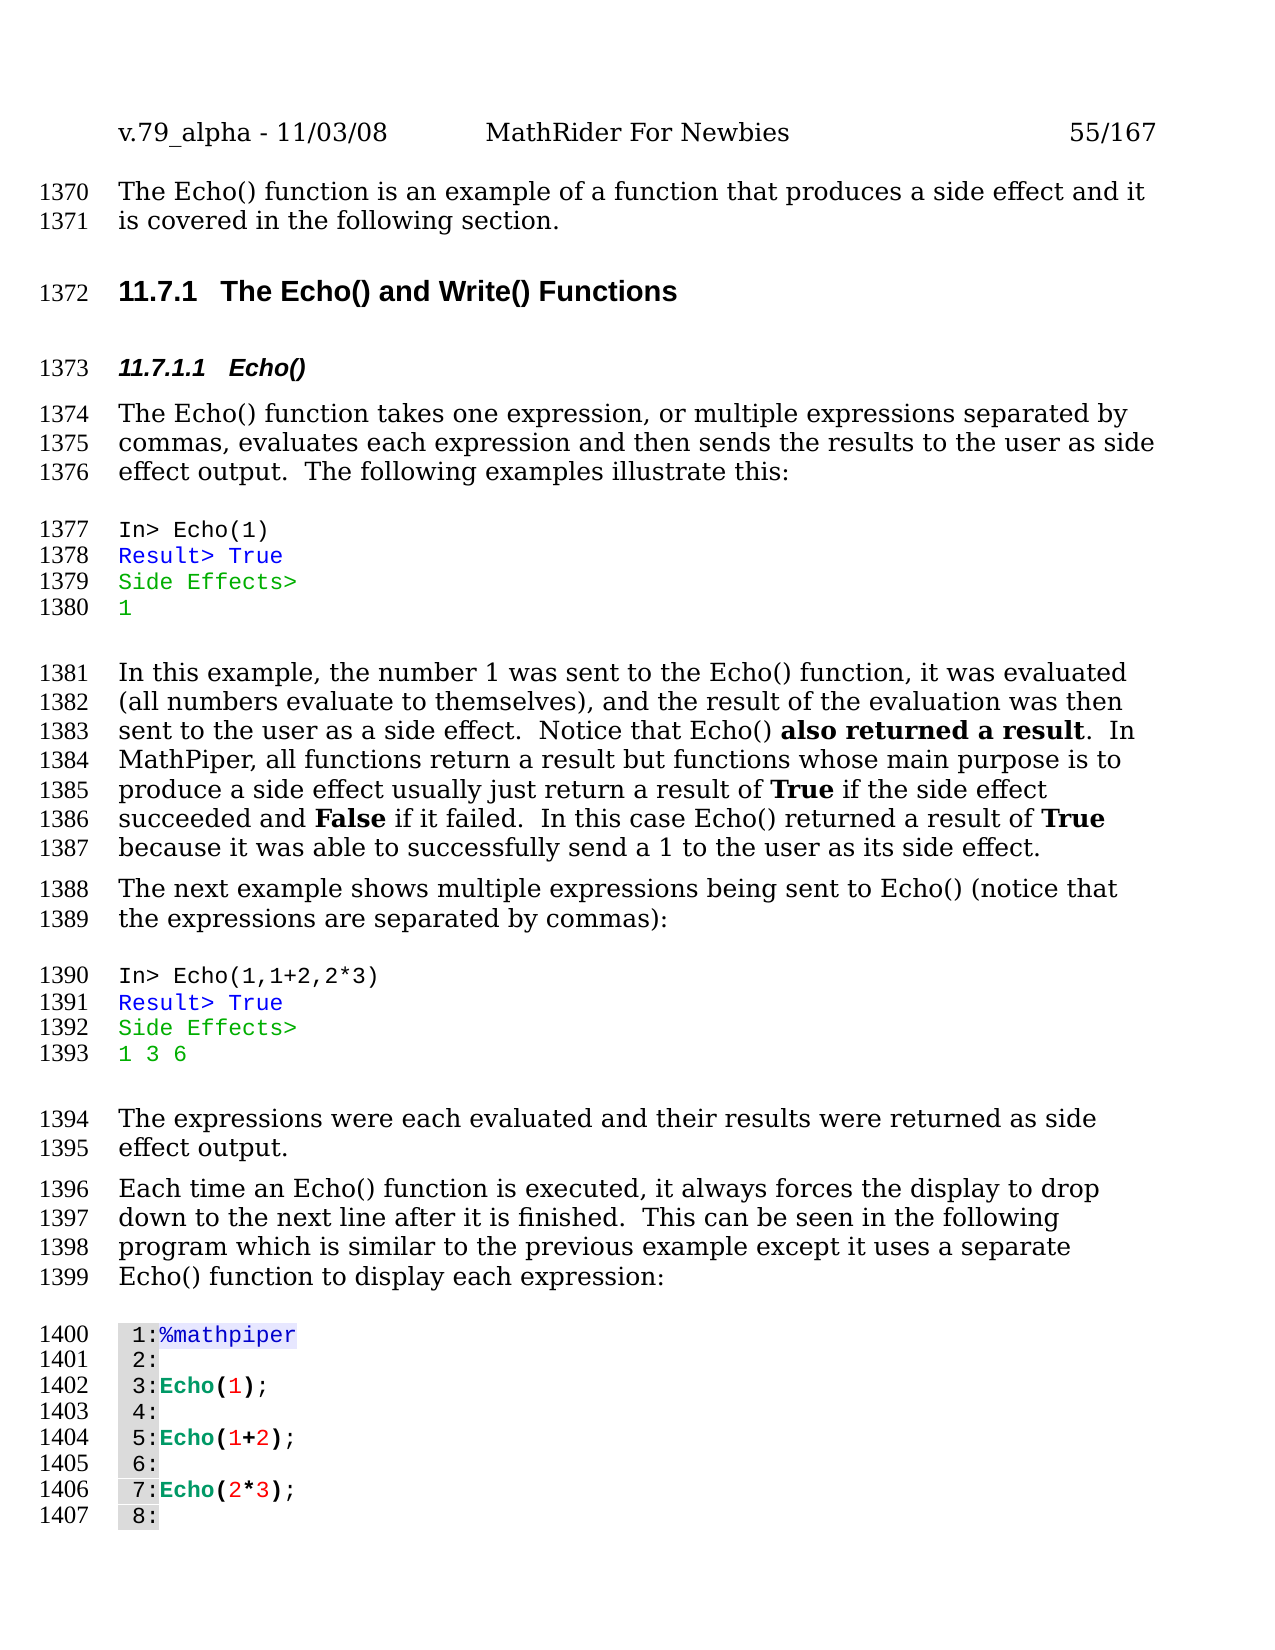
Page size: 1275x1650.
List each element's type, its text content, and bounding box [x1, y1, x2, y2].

text In> Echo(1,1+2,2*3) [118, 965, 1157, 991]
text 1 [118, 597, 1157, 622]
text In this example, the number 1 was sent to the Echo() function, it was evaluated (all numbers evaluate to themselves), and the result of the evaluation was then sent to the user as a side effect. Notice that Echo() also returned a result. In MathPiper, all functions return a result but functions whose main purpose is to produce a side effect usually just return a result of True if the side effect succeeded and False if it failed. In this case Echo() returned a result of True because it was able to successfully send a 1 to the user as its side effect. [118, 658, 1157, 862]
text 5:Echo(1+2); [118, 1427, 1157, 1453]
subtitle The Echo() and Write() Functions [118, 274, 1157, 308]
text In> Echo(1) [118, 519, 1157, 545]
text Side Effects> [118, 571, 1157, 597]
text 8: [118, 1504, 1157, 1530]
text 1:%mathpiper [118, 1323, 1157, 1349]
text The next example shows multiple expressions being sent to Echo() (notice that the expressions are separated by commas): [118, 874, 1157, 933]
text Side Effects> [118, 1017, 1157, 1043]
text The Echo() function takes one expression, or multiple expressions separated by commas, evaluates each expression and then sends the results to the user as side effect output. The following examples illustrate this: [118, 399, 1157, 487]
subtitle Echo() [118, 353, 1157, 381]
text 1 3 6 [118, 1043, 1157, 1069]
text Result> True [118, 991, 1157, 1017]
text 2: [118, 1349, 1157, 1375]
text Each time an Echo() function is executed, it always forces the display to drop down to the next line after it is finished. This can be seen in the following program which is similar to the previous example except it uses a separate Echo() function to display each expression: [118, 1174, 1157, 1291]
text 7:Echo(2*3); [118, 1478, 1157, 1504]
text The expressions were each evaluated and their results were returned as side effect output. [118, 1104, 1157, 1162]
text 4: [118, 1401, 1157, 1427]
text 3:Echo(1); [118, 1375, 1157, 1401]
text Result> True [118, 545, 1157, 571]
text 6: [118, 1453, 1157, 1478]
text The Echo() function is an example of a function that produces a side effect and it is covered in the following section. [118, 177, 1157, 235]
